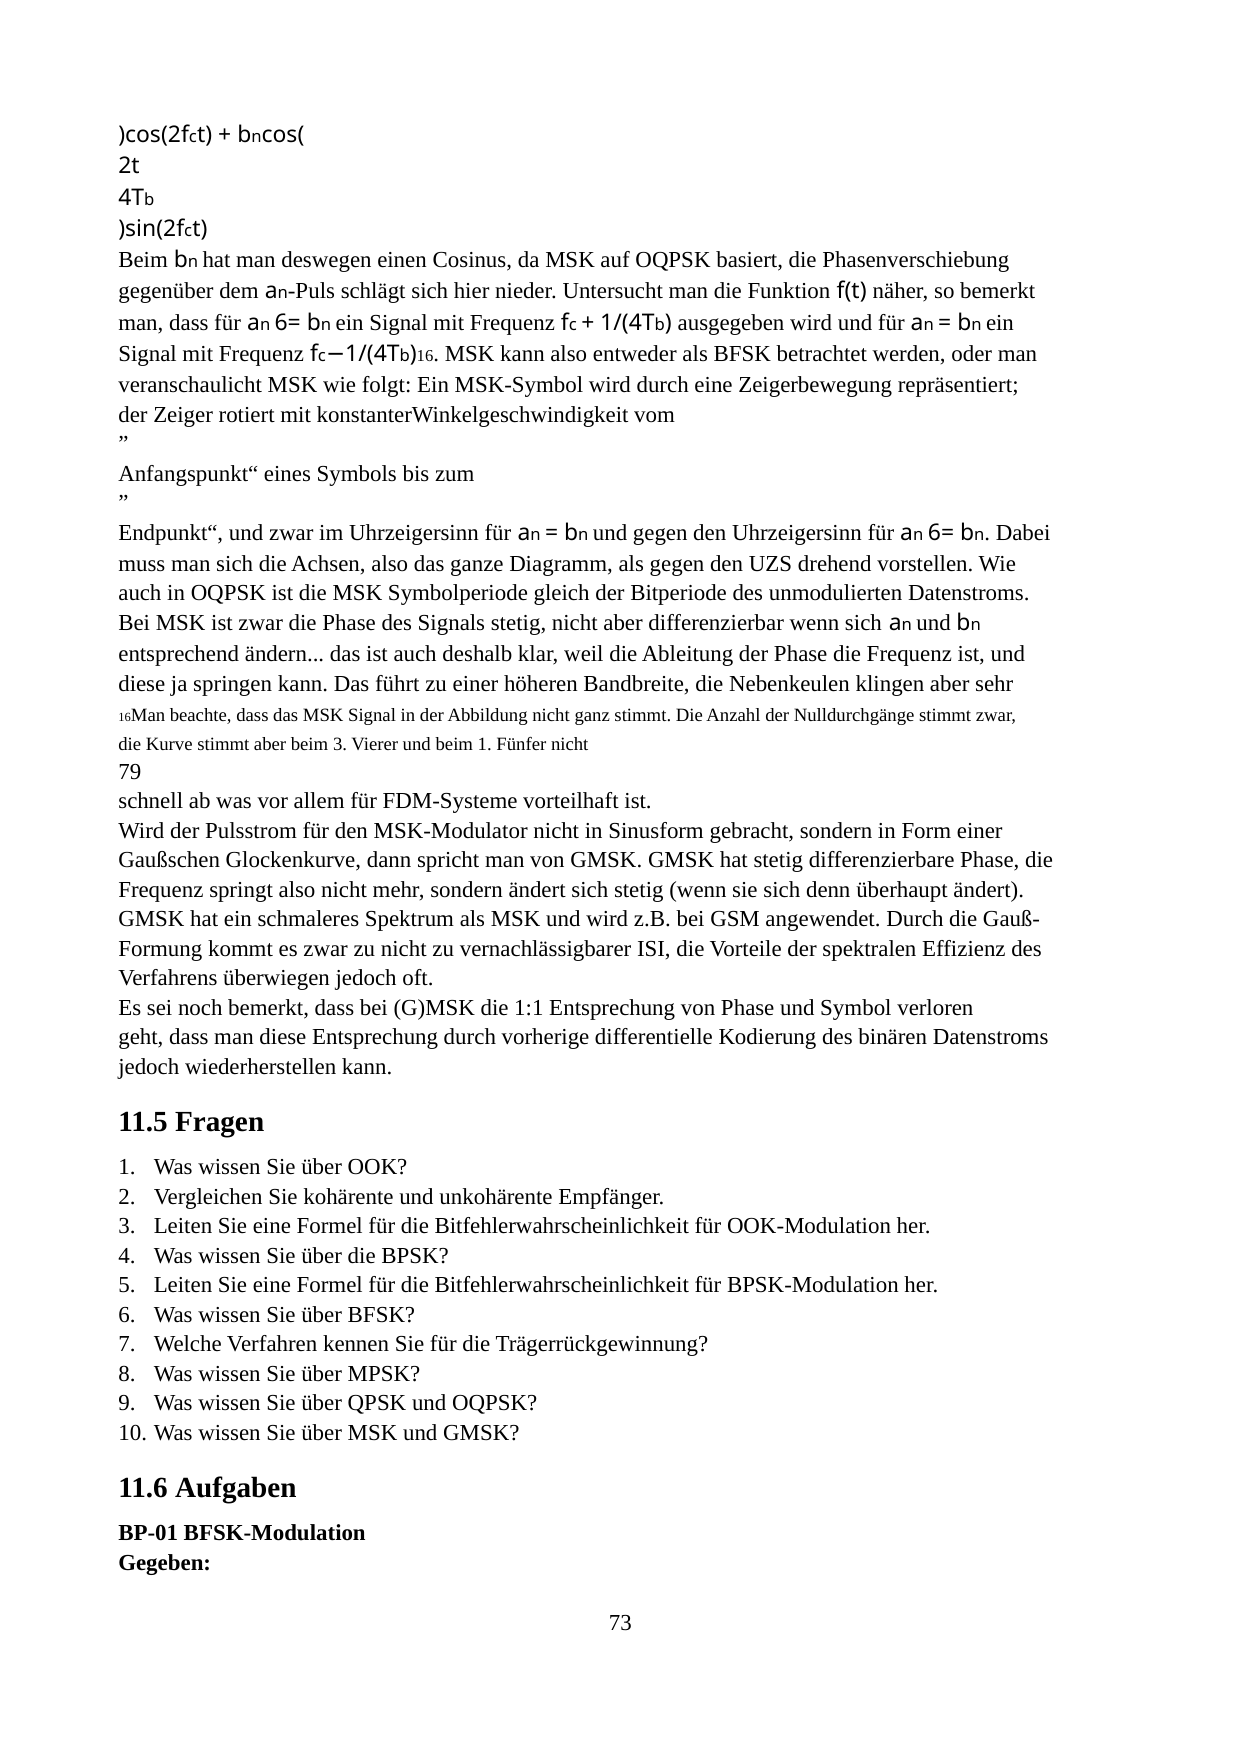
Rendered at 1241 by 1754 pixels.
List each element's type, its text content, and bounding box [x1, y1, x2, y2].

text ” [118, 486, 1122, 516]
list Was wissen Sie über BFSK? [118, 1298, 1122, 1327]
text )cos(2fct) + bncos( [118, 118, 1122, 149]
text Wird der Pulsstrom für den MSK-Modulator nicht in Sinusform gebracht, sondern in Form einer [118, 814, 1122, 843]
list Welche Verfahren kennen Sie für die Trägerrückgewinnung? [118, 1327, 1122, 1357]
text Formung kommt es zwar zu nicht zu vernachlässigbarer ISI, die Vorteile der spektralen Effizienz des [118, 932, 1122, 961]
text 4Tb [118, 181, 1122, 212]
subtitle Aufgaben [118, 1470, 1122, 1503]
text gegenüber dem an-Puls schlägt sich hier nieder. Untersucht man die Funktion f(t) näher, so bemerkt [118, 274, 1122, 306]
list Was wissen Sie über die BPSK? [118, 1239, 1122, 1268]
text GMSK hat ein schmaleres Spektrum als MSK und wird z.B. bei GSM angewendet. Durch die Gauß- [118, 902, 1122, 932]
list Was wissen Sie über OOK? [118, 1150, 1122, 1180]
text Signal mit Frequenz fc−1/(4Tb)16. MSK kann also entweder als BFSK betrachtet werden, oder man [118, 337, 1122, 368]
list Leiten Sie eine Formel für die Bitfehlerwahrscheinlichkeit für OOK-Modulation her. [118, 1209, 1122, 1239]
text diese ja springen kann. Das führt zu einer höheren Bandbreite, die Nebenkeulen klingen aber sehr [118, 666, 1122, 696]
list Was wissen Sie über QPSK und OQPSK? [118, 1386, 1122, 1416]
text 2t [118, 149, 1122, 181]
text Endpunkt“, und zwar im Uhrzeigersinn für an = bn und gegen den Uhrzeigersinn für an 6= bn. Dabei [118, 516, 1122, 547]
list Was wissen Sie über MPSK? [118, 1357, 1122, 1386]
list Leiten Sie eine Formel für die Bitfehlerwahrscheinlichkeit für BPSK-Modulation her. [118, 1268, 1122, 1298]
text entsprechend ändern... das ist auch deshalb klar, weil die Ableitung der Phase die Frequenz ist, und [118, 637, 1122, 666]
text jedoch wiederherstellen kann. [118, 1050, 1122, 1079]
text veranschaulicht MSK wie folgt: Ein MSK-Symbol wird durch eine Zeigerbewegung repräsentiert; [118, 368, 1122, 398]
text Verfahrens überwiegen jedoch oft. [118, 961, 1122, 991]
text ” [118, 427, 1122, 457]
text Frequenz springt also nicht mehr, sondern ändert sich stetig (wenn sie sich denn überhaupt ändert). [118, 873, 1122, 902]
text muss man sich die Achsen, also das ganze Diagramm, als gegen den UZS drehend vorstellen. Wie [118, 547, 1122, 576]
text Beim bn hat man deswegen einen Cosinus, da MSK auf OQPSK basiert, die Phasenverschiebung [118, 243, 1122, 274]
text 16Man beachte, dass das MSK Signal in der Abbildung nicht ganz stimmt. Die Anzahl der Nulldurchgänge stimmt zwar, [118, 696, 1122, 725]
text )sin(2fct) [118, 212, 1122, 243]
text die Kurve stimmt aber beim 3. Vierer und beim 1. Fünfer nicht [118, 725, 1122, 755]
list Vergleichen Sie kohärente und unkohärente Empfänger. [118, 1180, 1122, 1209]
text der Zeiger rotiert mit konstanterWinkelgeschwindigkeit vom [118, 398, 1122, 427]
subtitle Fragen [118, 1104, 1122, 1138]
text geht, dass man diese Entsprechung durch vorherige differentielle Kodierung des binären Datenstroms [118, 1020, 1122, 1050]
text man, dass für an 6= bn ein Signal mit Frequenz fc + 1/(4Tb) ausgegeben wird und für an = bn ein [118, 306, 1122, 337]
text auch in OQPSK ist die MSK Symbolperiode gleich der Bitperiode des unmodulierten Datenstroms. [118, 576, 1122, 606]
text Gegeben: [118, 1546, 1122, 1575]
text Bei MSK ist zwar die Phase des Signals stetig, nicht aber differenzierbar wenn sich an und bn [118, 606, 1122, 637]
text Anfangspunkt“ eines Symbols bis zum [118, 457, 1122, 486]
list Was wissen Sie über MSK und GMSK? [118, 1416, 1122, 1445]
text Gaußschen Glockenkurve, dann spricht man von GMSK. GMSK hat stetig differenzierbare Phase, die [118, 843, 1122, 873]
text schnell ab was vor allem für FDM-Systeme vorteilhaft ist. [118, 784, 1122, 814]
text BP-01 BFSK-Modulation [118, 1516, 1122, 1546]
text 79 [118, 755, 1122, 784]
text Es sei noch bemerkt, dass bei (G)MSK die 1:1 Entsprechung von Phase und Symbol verloren [118, 991, 1122, 1020]
